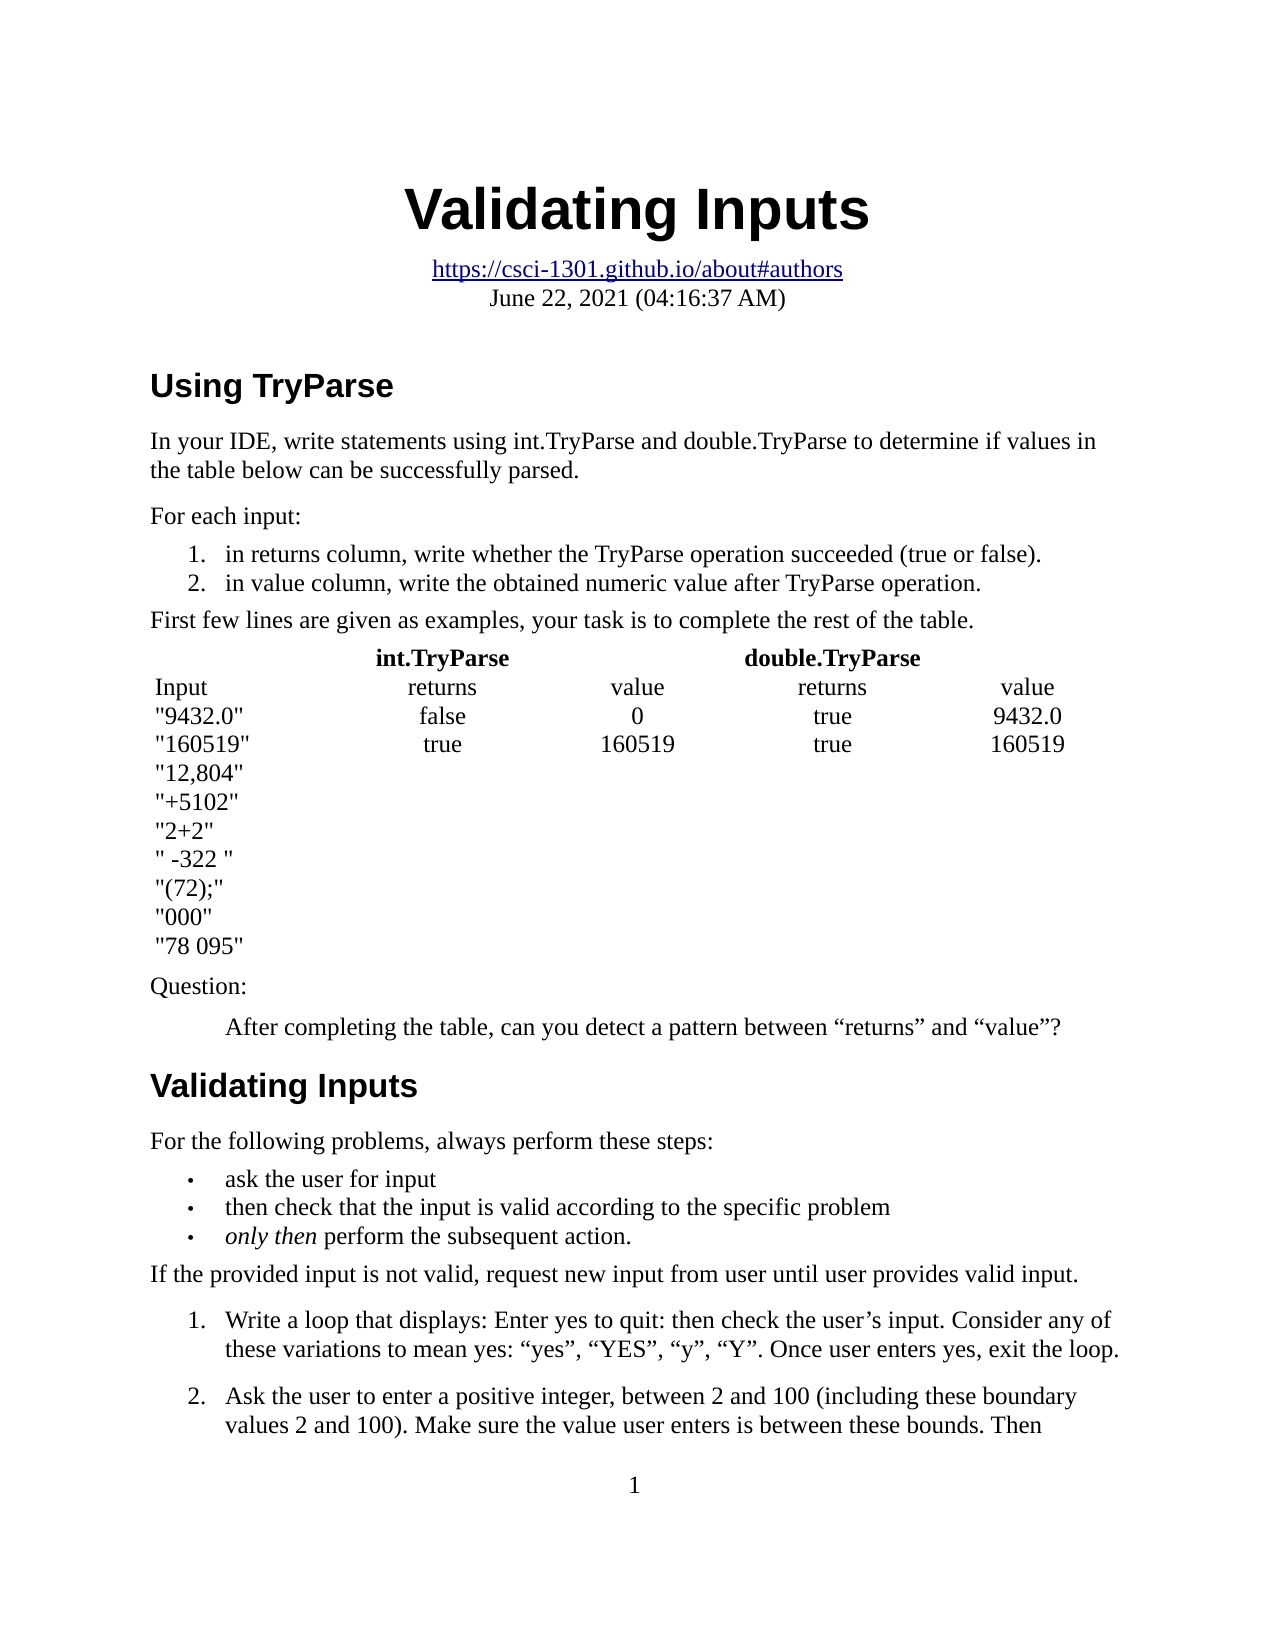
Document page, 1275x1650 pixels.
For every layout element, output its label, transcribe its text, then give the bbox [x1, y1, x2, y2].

text First few lines are given as examples, your task is to complete the rest of the table. [150, 606, 1125, 634]
subtitle Using TryParse [150, 366, 1125, 404]
table_cell value [540, 672, 735, 701]
table_cell "000" [150, 902, 345, 931]
text Question: [150, 971, 1125, 1000]
table_cell [930, 845, 1125, 873]
table_cell [345, 845, 540, 873]
table_cell [930, 873, 1125, 902]
table_cell [540, 873, 735, 902]
table_cell [540, 902, 735, 931]
table_cell [345, 931, 540, 959]
table_cell "9432.0" [150, 701, 345, 729]
table_cell [540, 931, 735, 959]
text https://csci-1301.github.io/about#authors [150, 254, 1125, 283]
text If the provided input is not valid, request new input from user until user provides valid input. [150, 1259, 1125, 1288]
table_cell 160519 [930, 730, 1125, 758]
table_header double.TryParse [735, 643, 930, 672]
table_cell true [345, 730, 540, 758]
list Ask the user to enter a positive integer, between 2 and 100 (including these boundary values 2 and 100). Make sure the value user enters is between these bounds. Then [187, 1381, 1125, 1438]
table_header [930, 643, 1125, 672]
table_cell [540, 787, 735, 816]
table_cell returns [345, 672, 540, 701]
list in returns column, write whether the TryParse operation succeeded (true or false). [187, 539, 1125, 568]
list ask the user for input [187, 1164, 1125, 1192]
table_cell [345, 873, 540, 902]
table_cell [345, 816, 540, 844]
table_cell false [345, 701, 540, 729]
table_cell "+5102" [150, 787, 345, 816]
subtitle Validating Inputs [150, 1066, 1125, 1104]
table_cell 0 [540, 701, 735, 729]
table_cell [735, 758, 930, 787]
table_cell [540, 845, 735, 873]
table_cell 160519 [540, 730, 735, 758]
table_cell [345, 787, 540, 816]
table_cell [930, 816, 1125, 844]
table_cell value [930, 672, 1125, 701]
table_cell "12,804" [150, 758, 345, 787]
table_cell [540, 816, 735, 844]
table_cell [930, 758, 1125, 787]
text For each input: [150, 501, 1125, 530]
table_cell "78 095" [150, 931, 345, 959]
table_header [150, 643, 345, 672]
list Write a loop that displays: Enter yes to quit: then check the user’s input. Consider any of these variations to mean yes: “yes”, “YES”, “y”, “Y”. Once user enters yes, exit the loop. [187, 1306, 1125, 1363]
table_cell [930, 931, 1125, 959]
table_cell [735, 873, 930, 902]
table_cell [735, 902, 930, 931]
table_cell true [735, 701, 930, 729]
table_cell [735, 816, 930, 844]
table_cell [345, 758, 540, 787]
table_cell [540, 758, 735, 787]
table_cell [345, 902, 540, 931]
table_cell " -322 " [150, 845, 345, 873]
table_cell "2+2" [150, 816, 345, 844]
list only then perform the subsequent action. [187, 1221, 1125, 1250]
table_cell Input [150, 672, 345, 701]
table_cell "(72);" [150, 873, 345, 902]
text In your IDE, write statements using int.TryParse and double.TryParse to determine if values in the table below can be successfully parsed. [150, 426, 1125, 483]
table_cell true [735, 730, 930, 758]
text After completing the table, can you detect a pattern between “returns” and “value”? [225, 1012, 1125, 1041]
table_header [540, 643, 735, 672]
table_header int.TryParse [345, 643, 540, 672]
text For the following problems, always perform these steps: [150, 1126, 1125, 1155]
table_cell [930, 902, 1125, 931]
table_cell [930, 787, 1125, 816]
table_cell returns [735, 672, 930, 701]
table_cell [735, 931, 930, 959]
list then check that the input is valid according to the specific problem [187, 1192, 1125, 1221]
table_cell [735, 787, 930, 816]
text June 22, 2021 (04:16:37 AM) [150, 283, 1125, 312]
list in value column, write the obtained numeric value after TryParse operation. [187, 568, 1125, 597]
table_cell 9432.0 [930, 701, 1125, 729]
table_cell "160519" [150, 730, 345, 758]
title Validating Inputs [150, 175, 1125, 242]
table_cell [735, 845, 930, 873]
